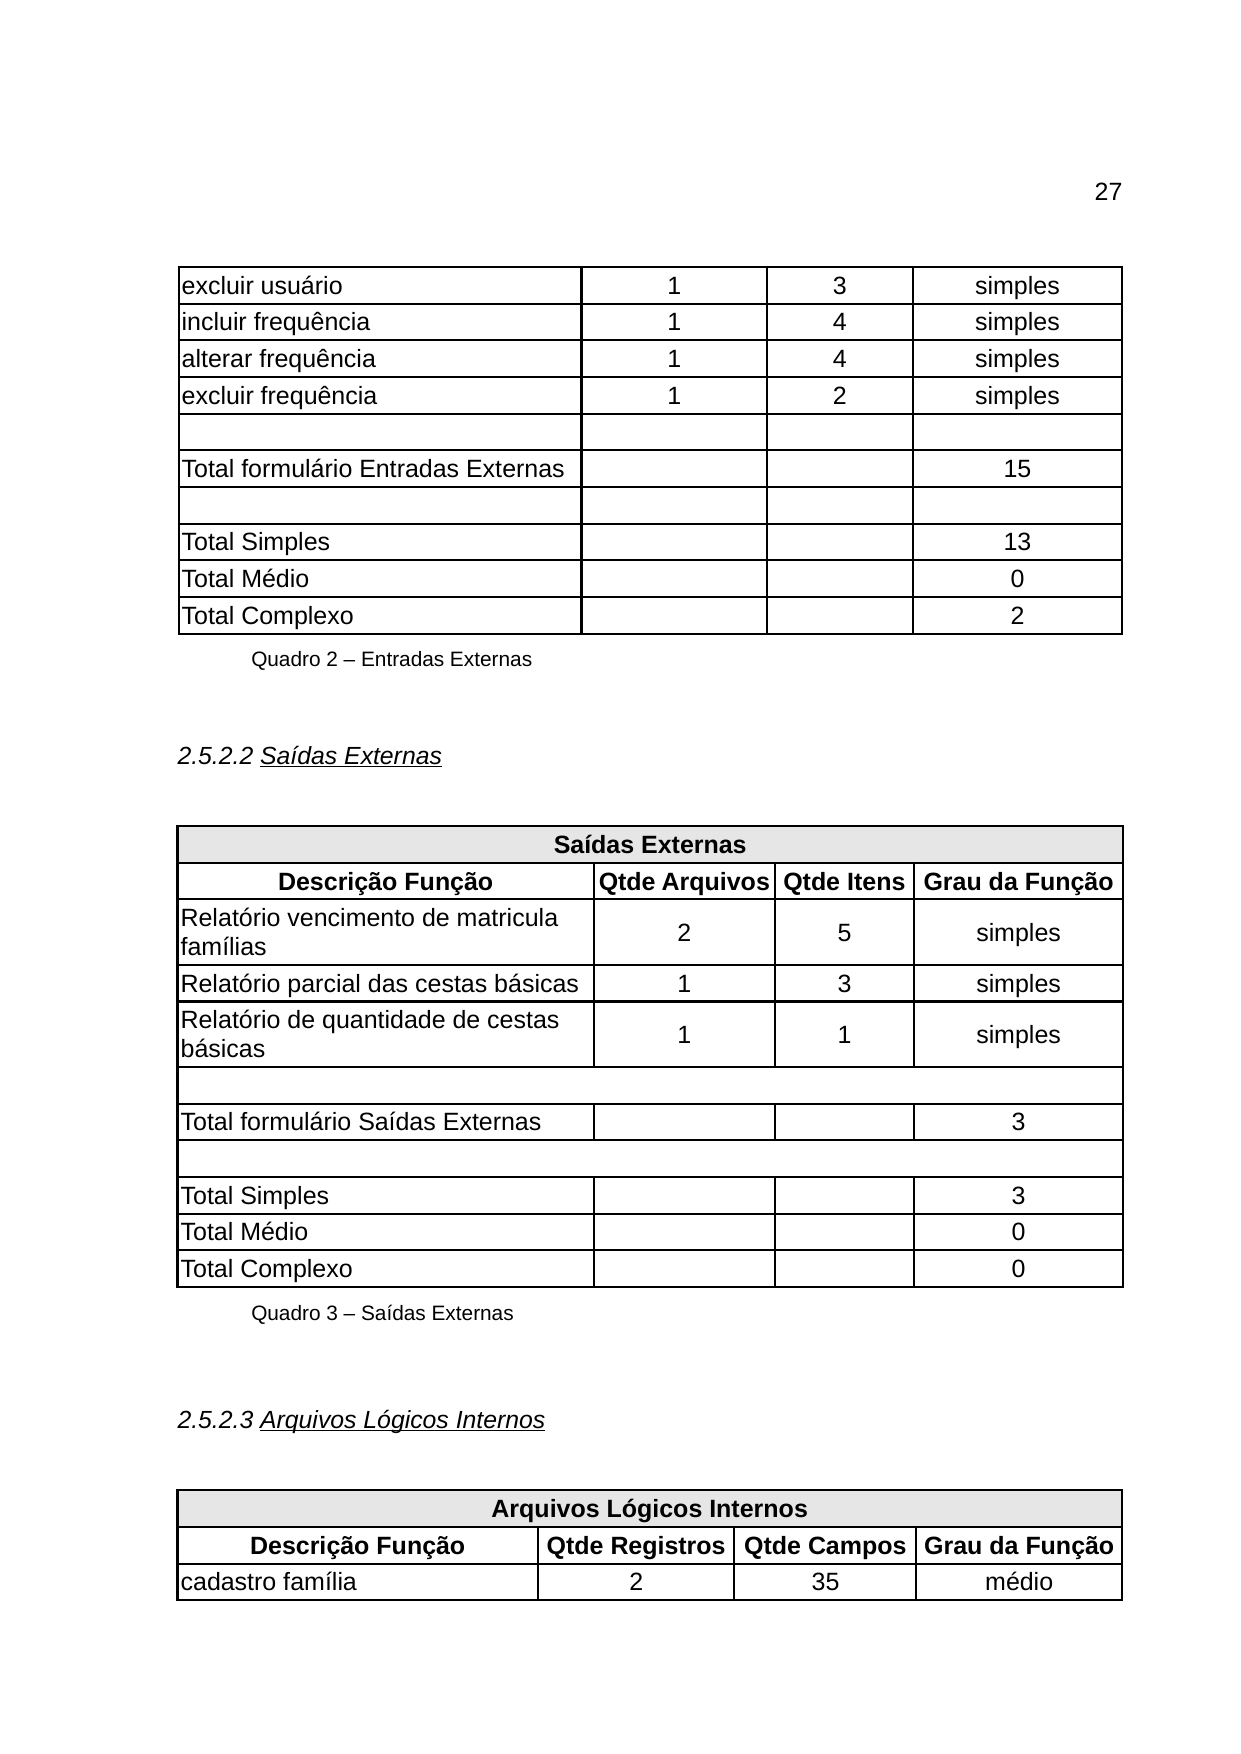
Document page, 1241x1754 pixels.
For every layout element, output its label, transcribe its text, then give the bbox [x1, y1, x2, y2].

table_cell Qtde Registros [539, 1528, 733, 1562]
table_cell [583, 561, 766, 596]
table_cell [776, 1105, 913, 1139]
table_cell [776, 1178, 913, 1212]
table_cell 1 [583, 378, 766, 412]
table_cell [768, 525, 912, 559]
table_cell 3 [768, 268, 912, 302]
table_cell cadastro família [179, 1565, 537, 1599]
table_cell Total Complexo [180, 598, 580, 632]
subtitle 2.5.2.3 Arquivos Lógicos Internos [177, 1405, 1122, 1433]
table_cell 1 [776, 1003, 913, 1066]
table_header Saídas Externas [179, 827, 1122, 862]
table_cell [180, 488, 580, 522]
table_cell [595, 1215, 774, 1249]
table_cell [768, 598, 912, 632]
table_cell [583, 525, 766, 559]
table_cell Descrição Função [179, 1528, 537, 1562]
table_cell 0 [915, 1251, 1122, 1286]
table_cell 1 [583, 305, 766, 339]
table_cell Relatório parcial das cestas básicas [179, 966, 593, 1000]
table_cell Relatório de quantidade de cestas básicas [179, 1003, 593, 1066]
table_cell 2 [914, 598, 1121, 632]
table_cell [768, 561, 912, 596]
table_cell Grau da Função [915, 864, 1122, 898]
table_cell [768, 415, 912, 449]
table_cell simples [914, 378, 1121, 412]
table_cell Descrição Função [179, 864, 593, 898]
table_cell simples [914, 268, 1121, 302]
table_cell [583, 451, 766, 486]
table_cell 4 [768, 305, 912, 339]
table_cell 1 [595, 1003, 774, 1066]
table_header Arquivos Lógicos Internos [179, 1491, 1121, 1526]
table_cell 5 [776, 900, 913, 964]
table_cell Relatório vencimento de matricula famílias [179, 900, 593, 964]
table_cell [179, 1068, 1122, 1102]
table_cell simples [915, 1003, 1122, 1066]
table_cell [179, 1141, 1122, 1176]
table_cell [768, 451, 912, 486]
table_cell 13 [914, 525, 1121, 559]
table_cell Total formulário Entradas Externas [180, 451, 580, 486]
table_cell excluir usuário [180, 268, 580, 302]
table_cell 2 [539, 1565, 733, 1599]
table_cell Qtde Arquivos [595, 864, 774, 898]
table_cell [776, 1251, 913, 1286]
text Quadro 3 – Saídas Externas [177, 1300, 1122, 1324]
table_cell incluir frequência [180, 305, 580, 339]
table_cell Total Simples [179, 1178, 593, 1212]
table_cell 15 [914, 451, 1121, 486]
table_cell Total formulário Saídas Externas [179, 1105, 593, 1139]
table_cell simples [914, 341, 1121, 376]
table_cell [180, 415, 580, 449]
table_cell [583, 415, 766, 449]
table_cell 1 [583, 341, 766, 376]
table_cell simples [915, 900, 1122, 964]
table_cell Grau da Função [917, 1528, 1121, 1562]
table_cell 3 [915, 1178, 1122, 1212]
table_cell 35 [735, 1565, 915, 1599]
table_cell 3 [776, 966, 913, 1000]
table_cell médio [917, 1565, 1121, 1599]
subtitle 2.5.2.2 Saídas Externas [177, 741, 1122, 769]
table_cell Total Médio [180, 561, 580, 596]
table_cell simples [914, 305, 1121, 339]
table_cell 1 [583, 268, 766, 302]
table_cell alterar frequência [180, 341, 580, 376]
table_cell simples [915, 966, 1122, 1000]
table_cell 2 [595, 900, 774, 964]
table_cell 3 [915, 1105, 1122, 1139]
table_cell Total Complexo [179, 1251, 593, 1286]
table_cell [595, 1105, 774, 1139]
table_cell [776, 1215, 913, 1249]
table_cell [595, 1178, 774, 1212]
table_cell Qtde Campos [735, 1528, 915, 1562]
table_cell [914, 415, 1121, 449]
table_cell [583, 598, 766, 632]
table_cell 2 [768, 378, 912, 412]
table_cell [595, 1251, 774, 1286]
table_cell 0 [915, 1215, 1122, 1249]
table_cell 0 [914, 561, 1121, 596]
table_cell Total Simples [180, 525, 580, 559]
table_cell [914, 488, 1121, 522]
table_cell 1 [595, 966, 774, 1000]
table_cell [768, 488, 912, 522]
table_cell 4 [768, 341, 912, 376]
table_cell excluir frequência [180, 378, 580, 412]
table_cell Qtde Itens [776, 864, 913, 898]
table_cell [583, 488, 766, 522]
text Quadro 2 – Entradas Externas [177, 647, 1122, 671]
table_cell Total Médio [179, 1215, 593, 1249]
